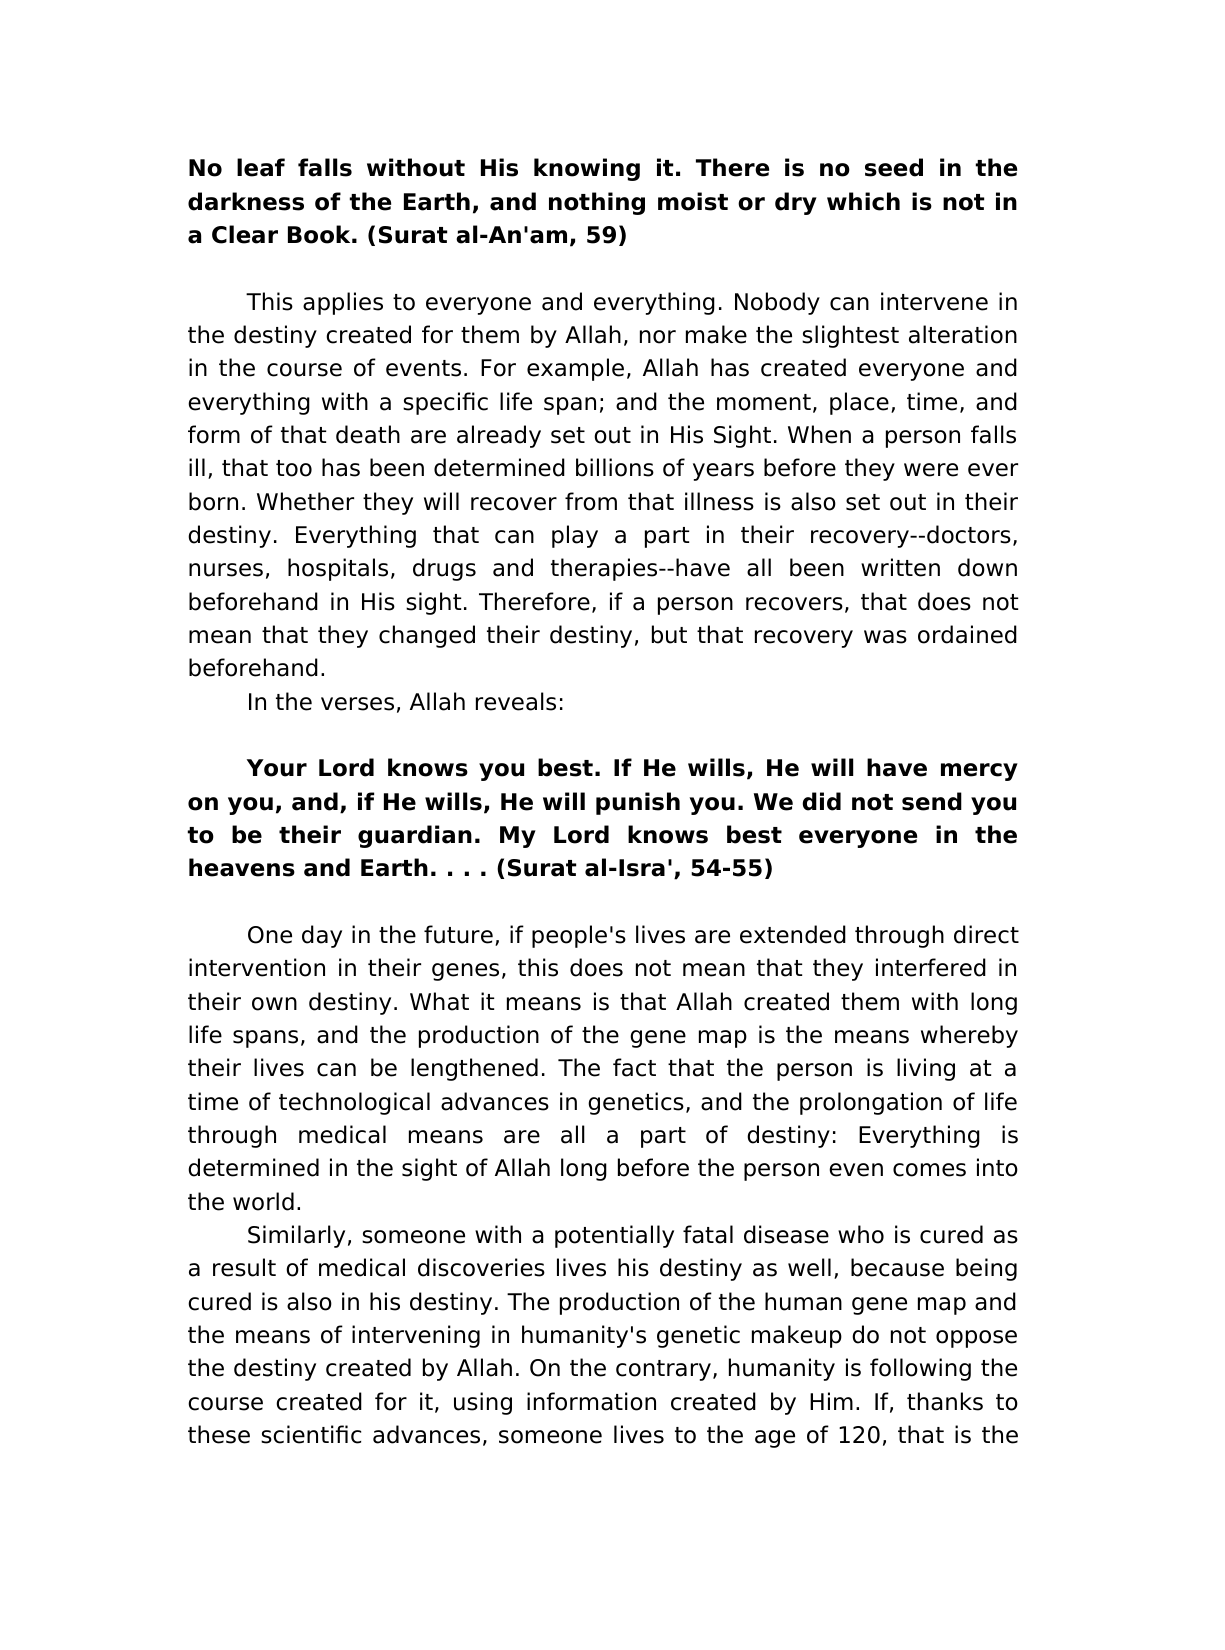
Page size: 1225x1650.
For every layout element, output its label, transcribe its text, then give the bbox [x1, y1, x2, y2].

text No leaf falls without His knowing it. There is no seed in the darkness of the Earth, and nothing moist or dry which is not in a Clear Book. (Surat al-An'am, 59) [187, 150, 1020, 250]
text This applies to everyone and everything. Nobody can intervene in the destiny created for them by Allah, nor make the slightest alteration in the course of events. For example, Allah has created everyone and everything with a specific life span; and the moment, place, time, and form of that death are already set out in His Sight. When a person falls ill, that too has been determined billions of years before they were ever born. Whether they will recover from that illness is also set out in their destiny. Everything that can play a part in their recovery--doctors, nurses, hospitals, drugs and therapies--have all been written down beforehand in His sight. Therefore, if a person recovers, that does not mean that they changed their destiny, but that recovery was ordained beforehand. [187, 283, 1020, 683]
text In the verses, Allah reveals: [187, 683, 1020, 717]
text Your Lord knows you best. If He wills, He will have mercy on you, and, if He wills, He will punish you. We did not send you to be their guardian. My Lord knows best everyone in the heavens and Earth. . . . (Surat al-Isra', 54-55) [187, 750, 1020, 883]
text One day in the future, if people's lives are extended through direct intervention in their genes, this does not mean that they interfered in their own destiny. What it means is that Allah created them with long life spans, and the production of the gene map is the means whereby their lives can be lengthened. The fact that the person is living at a time of technological advances in genetics, and the prolongation of life through medical means are all a part of destiny: Everything is determined in the sight of Allah long before the person even comes into the world. [187, 917, 1020, 1217]
text Similarly, someone with a potentially fatal disease who is cured as a result of medical discoveries lives his destiny as well, because being cured is also in his destiny. The production of the human gene map and the means of intervening in humanity's genetic makeup do not oppose the destiny created by Allah. On the contrary, humanity is following the course created for it, using information created by Him. If, thanks to these scientific advances, someone lives to the age of 120, that is the [187, 1217, 1020, 1450]
